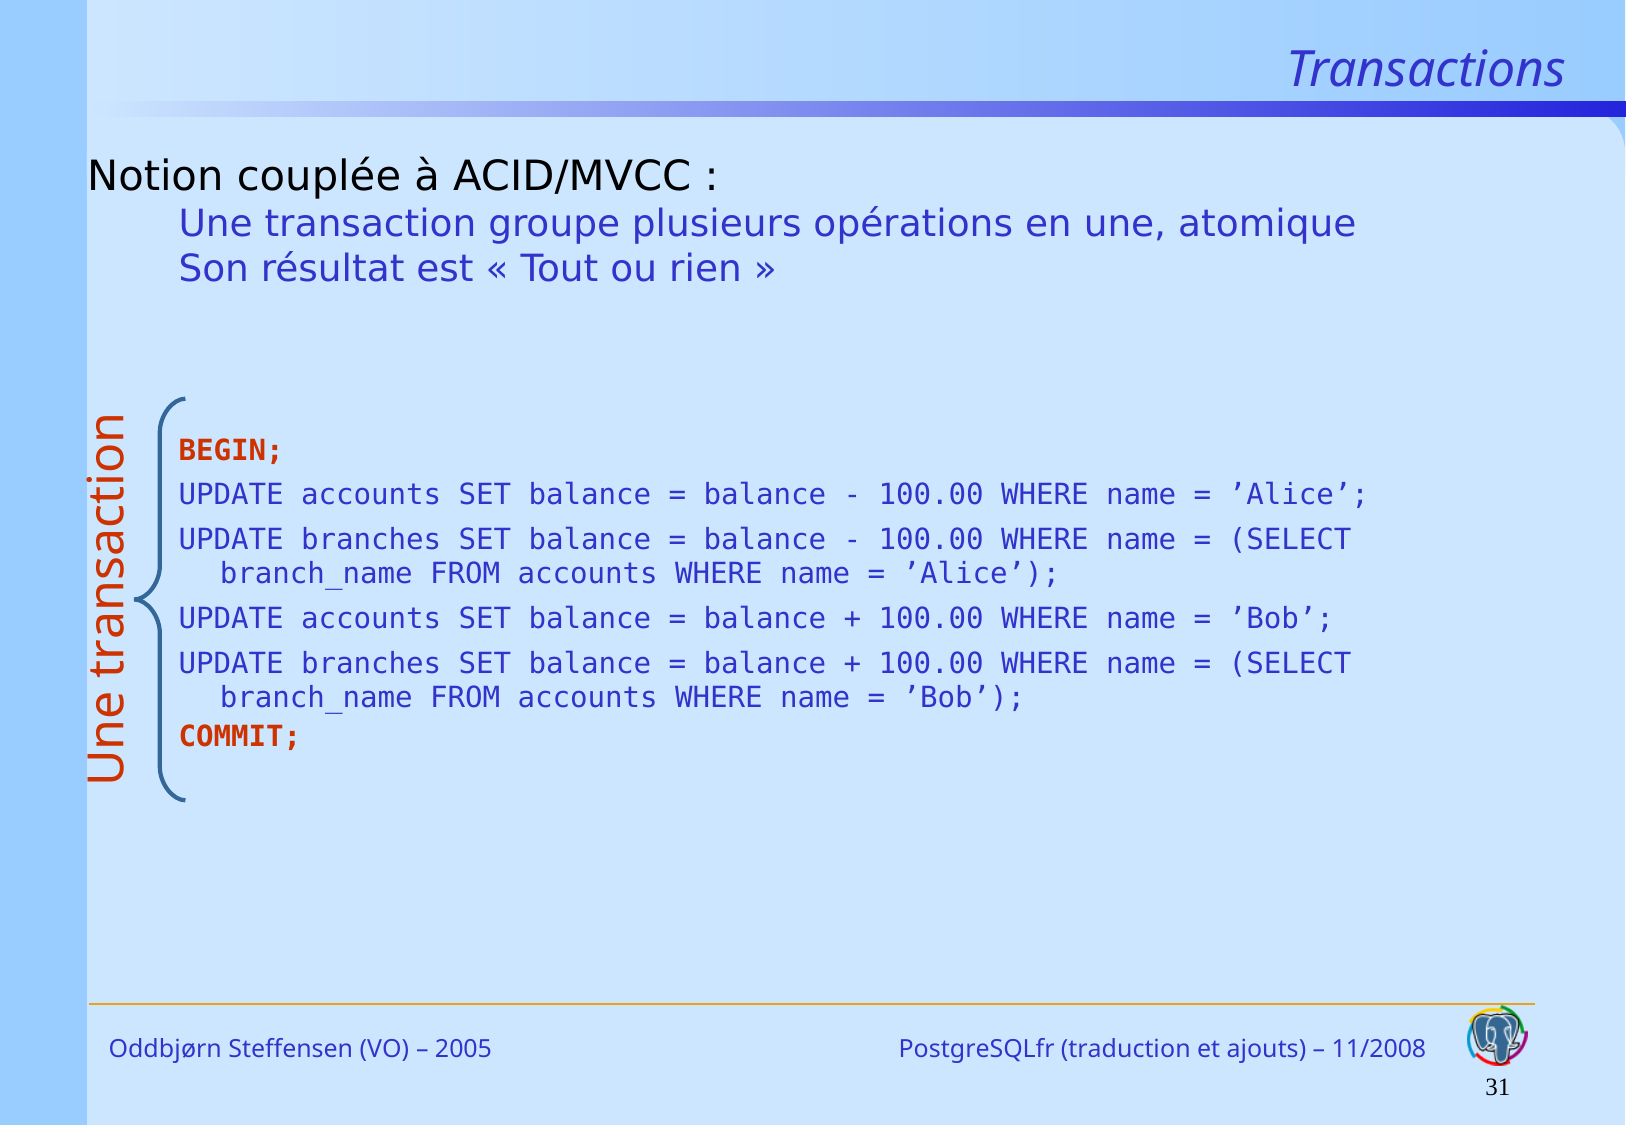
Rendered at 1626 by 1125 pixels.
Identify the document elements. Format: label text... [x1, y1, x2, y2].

text_box Une transaction [65, 305, 142, 894]
list Notion couplée à ACID/MVCC : Une transaction groupe plusieurs opérations en une, atomique Son résultat est « Tout ou rien » BEGIN; UPDATE accounts SET balance = balance - 100.00 WHERE name = ’Alice’; UPDATE branches SET balance = balance - 100.00 WHERE name = (SELECT branch_name FROM accounts WHERE name = ’Alice’); UPDATE accounts SET balance = balance + 100.00 WHERE name = ’Bob’; UPDATE branches SET balance = balance + 100.00 WHERE name = (SELECT branch_name FROM accounts WHERE name = ’Bob’); COMMIT; [86, 159, 1520, 965]
picture [1467, 1005, 1528, 1066]
title Transactions [172, 0, 1567, 134]
